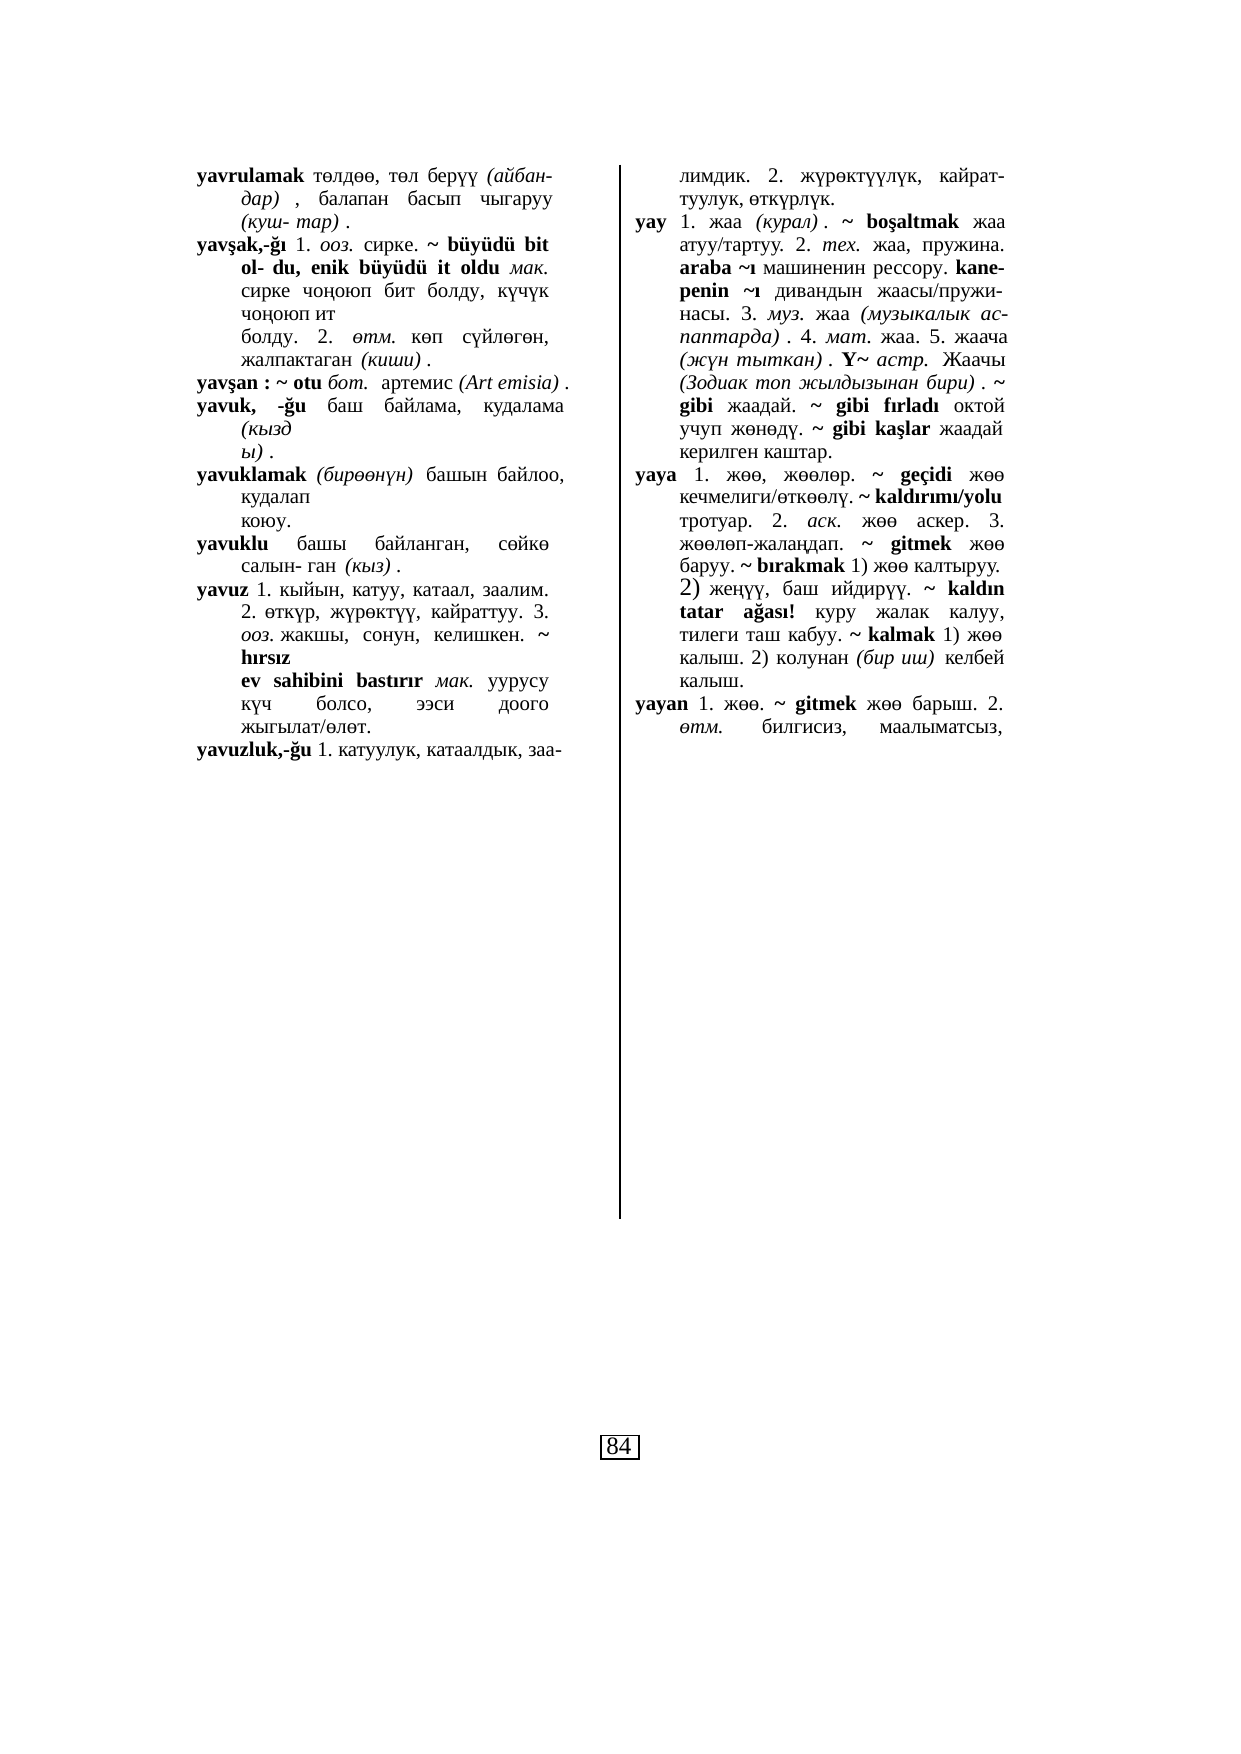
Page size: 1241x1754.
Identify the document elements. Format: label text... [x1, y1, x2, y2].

text калыш. 2) колунан (бир иш) келбей калыш. [679, 646, 1004, 692]
text yayan 1. жөө. ~ gitmek жөө барыш. 2. [635, 692, 1065, 715]
text насы. 3. муз. жаа (музыкалык ас- паптарда) . 4. мат. жаа. 5. жаача (жүн тыткан) . Y~ астр. Жаачы [679, 302, 1008, 371]
text ev sahibini bastırır мак. уурусу күч болсо, ээси доого жыгылат/өлөт. [241, 669, 549, 738]
text yavşan : ~ otu бот. артемис (Art emisia) . [197, 371, 609, 394]
text yavuklamak (бирөөнүн) башын байлоо, [197, 463, 609, 486]
text болду. 2. өтм. көп сүйлөгөн, жалпактаган (киши) . [241, 325, 549, 371]
text yay 1. жаа (курал) . ~ boşaltmak жаа [635, 210, 1065, 233]
text (Зодиак топ жылдызынан бири) . ~ gibi жаадай. ~ gibi fırladı октой учуп жөнөдү. ~ gibi kaşlar жаадай [679, 371, 1005, 440]
text yavuzluk,-ğu 1. катуулук, катаалдык, заа- [197, 738, 609, 761]
text yavuklu башы байланган, сөйкө салын- ган (кыз) . [197, 532, 549, 577]
text лимдик. 2. жүрөктүүлүк, кайрат- туулук, өткүрлүк. [679, 164, 1004, 210]
text атуу/тартуу. 2. тех. жаа, пружина. araba ~ı машиненин рессору. kane- penin ~ı дивандын жаасы/пружи- [679, 233, 1005, 302]
text кудалап коюу. [241, 486, 352, 532]
text тротуар. 2. аск. жөө аскер. 3. жөөлөп-жалаңдап. ~ gitmek жөө баруу. ~ bırakmak 1) жөө калтыруу. [679, 509, 1005, 577]
text yavuk, -ğu баш байлама, кудалама [197, 394, 609, 417]
text yavuz 1. кыйын, катуу, катаал, заалим. 2. өткүр, жүрөктүү, кайраттуу. 3. ооз. жакшы, сонун, келишкен. ~ hırsız [197, 578, 549, 669]
text (кызды) . [241, 417, 308, 463]
text yaya 1. жөө, жөөлөр. ~ geçidi жөө кечмелиги/өткөөлү. ~ kaldırımı/yolu [635, 463, 1005, 508]
list жеңүү, баш ийдирүү. ~ kaldın tatar ağası! куру жалак калуу, тилеги таш кабуу. ~ kalmak 1) жөө [679, 577, 1005, 646]
text yavşak,-ğı 1. ооз. сирке. ~ büyüdü bit ol- du, enik büyüdü it oldu мак. сирке чоңоюп бит болду, күчүк чоңоюп ит [197, 233, 549, 325]
text керилген каштар. [679, 440, 835, 463]
text yavrulamak төлдөө, төл берүү (айбан- дар) , балапан басып чыгаруу (куш- тар) . [197, 164, 552, 233]
text өтм. билгисиз, маалыматсыз, [679, 715, 1005, 738]
